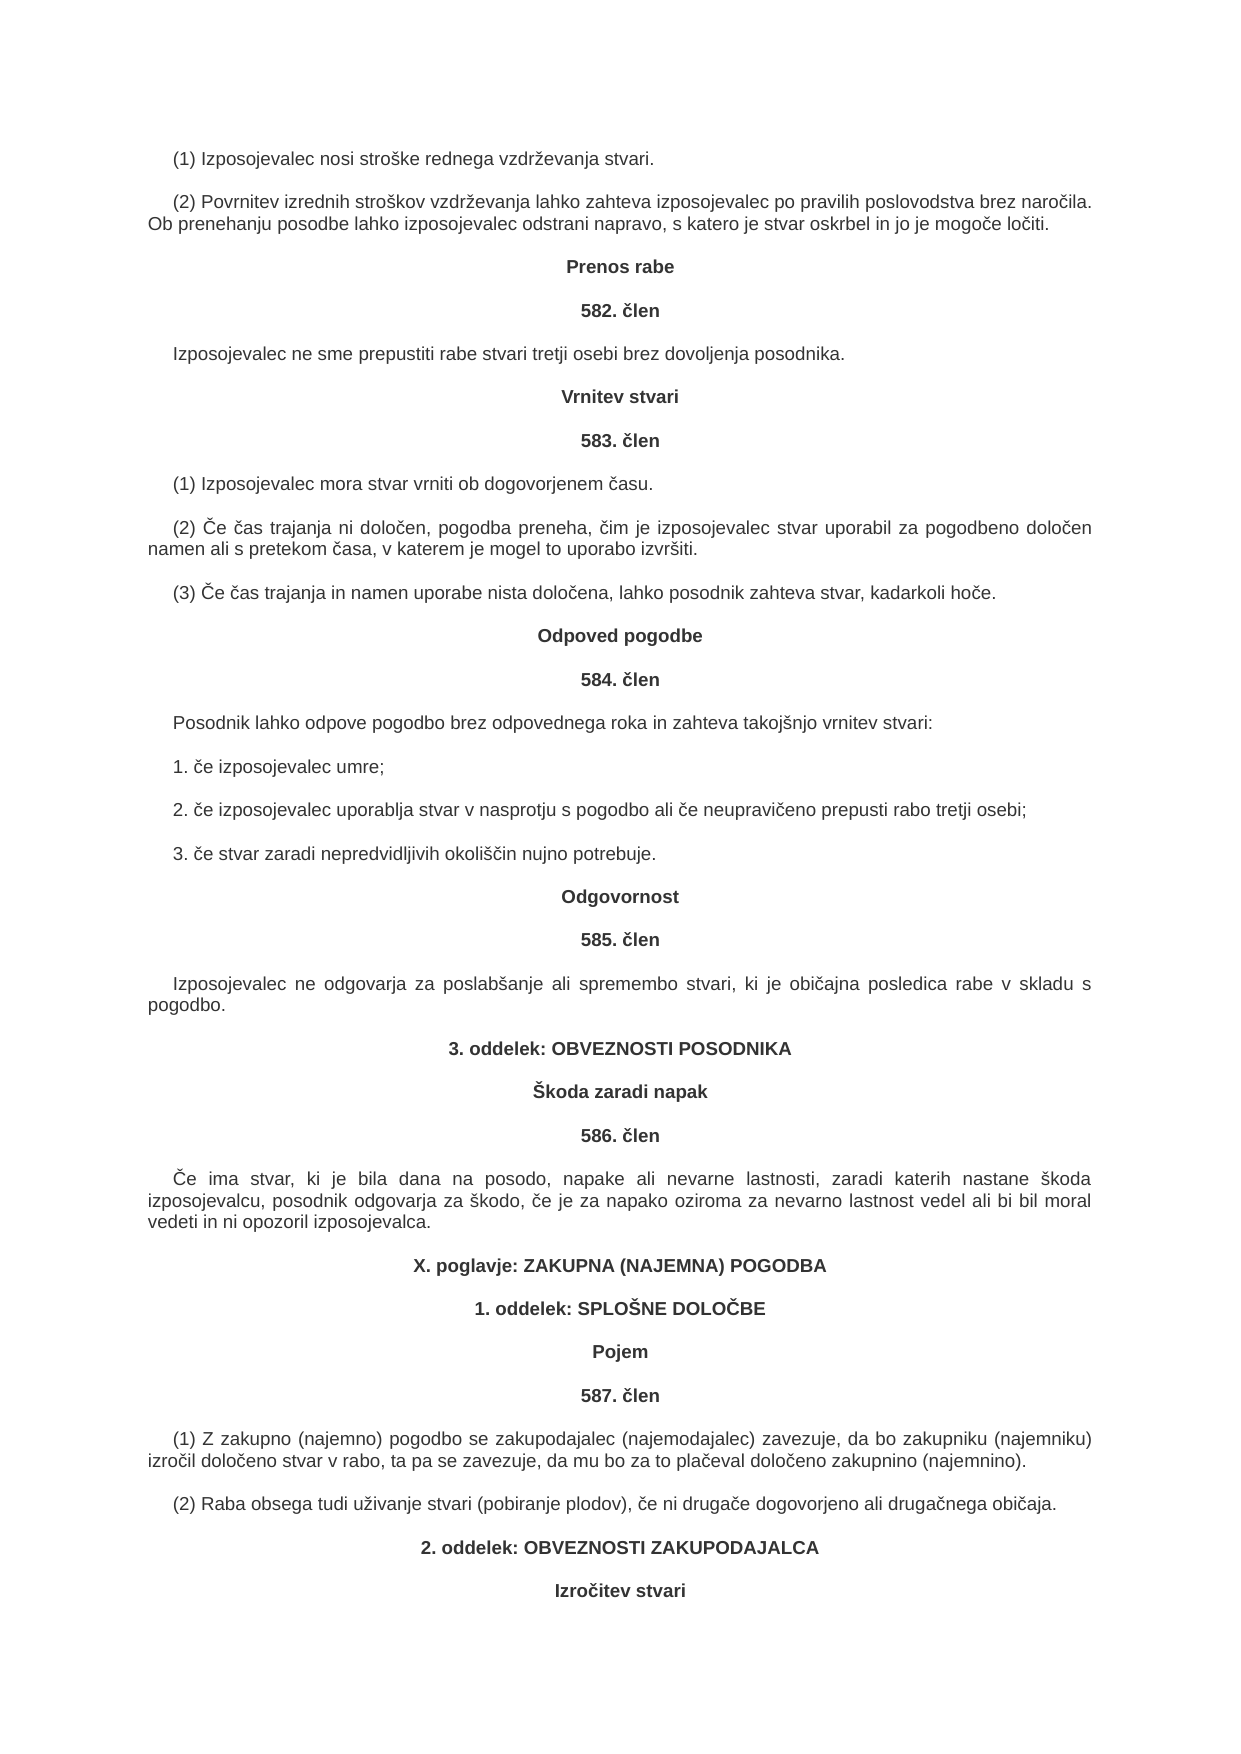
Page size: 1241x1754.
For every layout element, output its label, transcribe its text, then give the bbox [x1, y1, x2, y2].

text (1) Izposojevalec mora stvar vrniti ob dogovorjenem času. [148, 473, 1093, 495]
text Izposojevalec ne sme prepustiti rabe stvari tretji osebi brez dovoljenja posodnika. [148, 343, 1093, 364]
text (1) Izposojevalec nosi stroške rednega vzdrževanja stvari. [148, 148, 1093, 169]
text 1. oddelek: SPLOŠNE DOLOČBE [148, 1298, 1093, 1319]
text (3) Če čas trajanja in namen uporabe nista določena, lahko posodnik zahteva stvar, kadarkoli hoče. [148, 582, 1093, 603]
text 586. člen [148, 1124, 1093, 1146]
text Odpoved pogodbe [148, 625, 1093, 647]
text 584. člen [148, 668, 1093, 690]
text 582. člen [148, 299, 1093, 321]
text Pojem [148, 1341, 1093, 1363]
text Izposojevalec ne odgovarja za poslabšanje ali spremembo stvari, ki je običajna posledica rabe v skladu s pogodbo. [148, 973, 1093, 1016]
text 587. člen [148, 1385, 1093, 1406]
text 2. če izposojevalec uporablja stvar v nasprotju s pogodbo ali če neupravičeno prepusti rabo tretji osebi; [148, 799, 1093, 820]
text 585. člen [148, 929, 1093, 951]
text Odgovornost [148, 886, 1093, 907]
text (2) Povrnitev izrednih stroškov vzdrževanja lahko zahteva izposojevalec po pravilih poslovodstva brez naročila. Ob prenehanju posodbe lahko izposojevalec odstrani napravo, s katero je stvar oskrbel in jo je mogoče ločiti. [148, 191, 1093, 234]
text Če ima stvar, ki je bila dana na posodo, napake ali nevarne lastnosti, zaradi katerih nastane škoda izposojevalcu, posodnik odgovarja za škodo, če je za napako oziroma za nevarno lastnost vedel ali bi bil moral vedeti in ni opozoril izposojevalca. [148, 1168, 1093, 1233]
text 1. če izposojevalec umre; [148, 755, 1093, 777]
text Posodnik lahko odpove pogodbo brez odpovednega roka in zahteva takojšnjo vrnitev stvari: [148, 712, 1093, 733]
text Izročitev stvari [148, 1580, 1093, 1602]
text 583. člen [148, 430, 1093, 451]
text Škoda zaradi napak [148, 1081, 1093, 1103]
text Prenos rabe [148, 256, 1093, 278]
text Vrnitev stvari [148, 386, 1093, 408]
text (2) Raba obsega tudi uživanje stvari (pobiranje plodov), če ni drugače dogovorjeno ali drugačnega običaja. [148, 1493, 1093, 1515]
text X. poglavje: ZAKUPNA (NAJEMNA) POGODBA [148, 1254, 1093, 1276]
text 2. oddelek: OBVEZNOSTI ZAKUPODAJALCA [148, 1537, 1093, 1558]
text (1) Z zakupno (najemno) pogodbo se zakupodajalec (najemodajalec) zavezuje, da bo zakupniku (najemniku) izročil določeno stvar v rabo, ta pa se zavezuje, da mu bo za to plačeval določeno zakupnino (najemnino). [148, 1428, 1093, 1471]
text (2) Če čas trajanja ni določen, pogodba preneha, čim je izposojevalec stvar uporabil za pogodbeno določen namen ali s pretekom časa, v katerem je mogel to uporabo izvršiti. [148, 517, 1093, 560]
text 3. oddelek: OBVEZNOSTI POSODNIKA [148, 1038, 1093, 1059]
text 3. če stvar zaradi nepredvidljivih okoliščin nujno potrebuje. [148, 842, 1093, 864]
